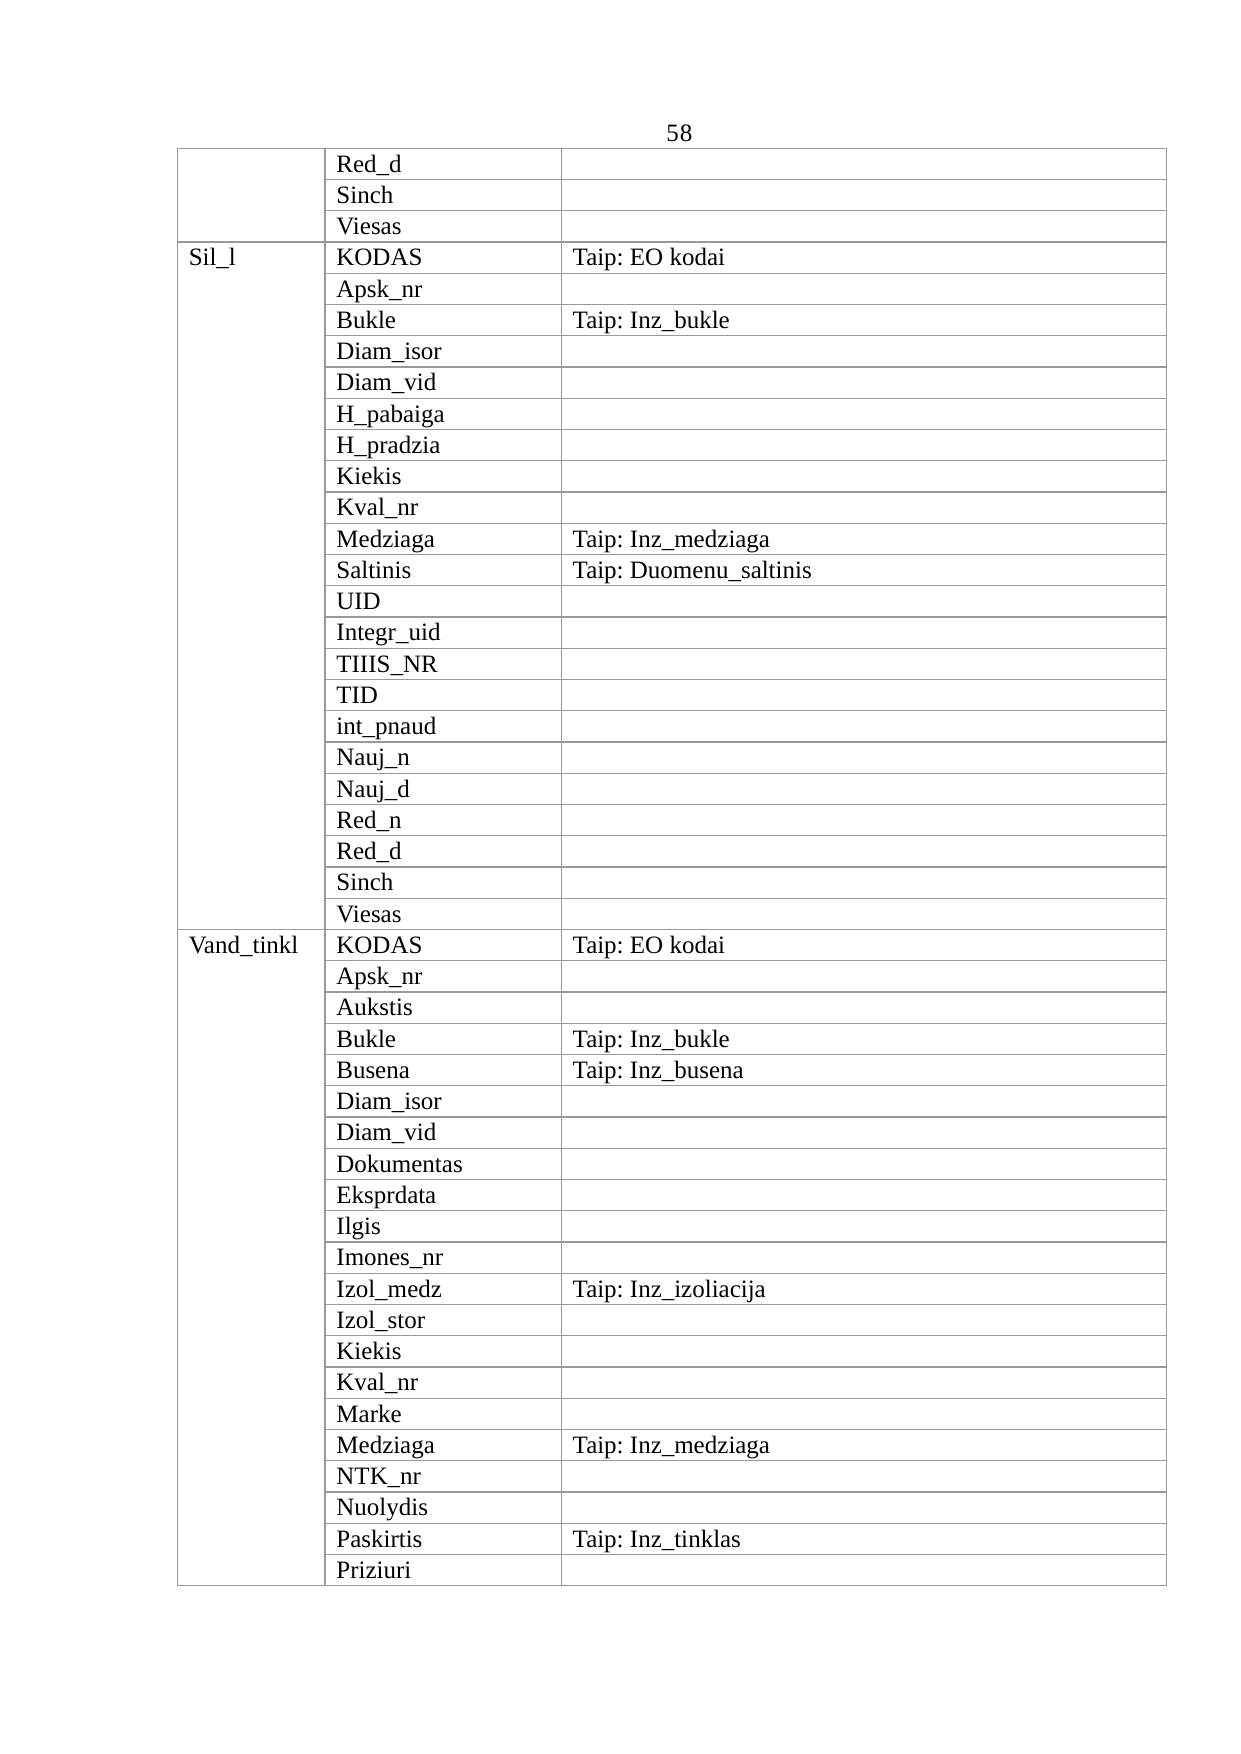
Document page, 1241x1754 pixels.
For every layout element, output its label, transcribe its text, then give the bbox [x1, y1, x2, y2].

table_cell Taip: EO kodai [562, 243, 1166, 273]
table_cell [562, 430, 1166, 460]
table_cell Kiekis [326, 461, 561, 491]
table_cell Taip: Inz_medziaga [562, 1430, 1166, 1460]
table_cell [562, 493, 1166, 523]
table_cell Diam_isor [326, 336, 561, 366]
table_cell Nuolydis [326, 1493, 561, 1523]
table_cell Nauj_d [326, 774, 561, 804]
table_cell int_pnaud [326, 711, 561, 741]
table_cell [562, 274, 1166, 304]
table_cell Sil_l [178, 243, 324, 929]
table_cell [562, 1336, 1166, 1366]
table_cell Vand_tinkl [178, 930, 324, 1585]
table_cell Paskirtis [326, 1524, 561, 1554]
table_cell [562, 1118, 1166, 1148]
table_cell Apsk_nr [326, 961, 561, 991]
table_cell Eksprdata [326, 1180, 561, 1210]
table_cell Taip: Inz_bukle [562, 1024, 1166, 1054]
table_cell [562, 743, 1166, 773]
table_cell Taip: Duomenu_saltinis [562, 555, 1166, 585]
table_cell [562, 618, 1166, 648]
table_cell Bukle [326, 1024, 561, 1054]
table_cell [562, 961, 1166, 991]
table_cell Bukle [326, 305, 561, 335]
table_cell Priziuri [326, 1555, 561, 1585]
table_cell Izol_medz [326, 1274, 561, 1304]
table_cell [562, 149, 1166, 179]
table_cell Imones_nr [326, 1243, 561, 1273]
table_cell Sinch [326, 868, 561, 898]
table_cell Taip: EO kodai [562, 930, 1166, 960]
table_cell [562, 649, 1166, 679]
table_cell Kval_nr [326, 1368, 561, 1398]
table_cell TIIIS_NR [326, 649, 561, 679]
table_cell [562, 1555, 1166, 1585]
table_cell [562, 180, 1166, 210]
table_cell [562, 461, 1166, 491]
table_cell [562, 336, 1166, 366]
table_cell [562, 1461, 1166, 1491]
table_cell [562, 1086, 1166, 1116]
table_cell [562, 211, 1166, 241]
table_cell [562, 868, 1166, 898]
table_cell NTK_nr [326, 1461, 561, 1491]
table_cell Diam_vid [326, 1118, 561, 1148]
table_cell Busena [326, 1055, 561, 1085]
table_cell Taip: Inz_tinklas [562, 1524, 1166, 1554]
table_cell [562, 899, 1166, 929]
table_cell [562, 1368, 1166, 1398]
table_cell Aukstis [326, 993, 561, 1023]
table_cell TID [326, 680, 561, 710]
table_cell [562, 1149, 1166, 1179]
table_cell Taip: Inz_bukle [562, 305, 1166, 335]
table_cell [178, 149, 324, 241]
table_cell Kval_nr [326, 493, 561, 523]
table_cell Taip: Inz_izoliacija [562, 1274, 1166, 1304]
table_cell [562, 774, 1166, 804]
table_cell Viesas [326, 211, 561, 241]
table_cell [562, 993, 1166, 1023]
table_cell Taip: Inz_medziaga [562, 524, 1166, 554]
table_cell UID [326, 586, 561, 616]
table_cell Dokumentas [326, 1149, 561, 1179]
table_cell [562, 1211, 1166, 1241]
table_cell Marke [326, 1399, 561, 1429]
table_cell Saltinis [326, 555, 561, 585]
table_cell Diam_isor [326, 1086, 561, 1116]
table_cell [562, 1180, 1166, 1210]
table_cell [562, 836, 1166, 866]
table_cell KODAS [326, 243, 561, 273]
table_cell Medziaga [326, 1430, 561, 1460]
table_cell H_pradzia [326, 430, 561, 460]
table_cell [562, 1243, 1166, 1273]
table_cell Viesas [326, 899, 561, 929]
table_cell [562, 586, 1166, 616]
table_cell Nauj_n [326, 743, 561, 773]
table_cell Red_n [326, 805, 561, 835]
table_cell Kiekis [326, 1336, 561, 1366]
table_cell Integr_uid [326, 618, 561, 648]
table_cell Apsk_nr [326, 274, 561, 304]
table_cell Red_d [326, 836, 561, 866]
table_cell [562, 1305, 1166, 1335]
table_cell Izol_stor [326, 1305, 561, 1335]
table_cell KODAS [326, 930, 561, 960]
table_cell Taip: Inz_busena [562, 1055, 1166, 1085]
table_cell [562, 1399, 1166, 1429]
table_cell Medziaga [326, 524, 561, 554]
table_cell [562, 368, 1166, 398]
table_cell [562, 680, 1166, 710]
table_cell Red_d [326, 149, 561, 179]
table_cell [562, 805, 1166, 835]
table_cell H_pabaiga [326, 399, 561, 429]
table_cell [562, 399, 1166, 429]
table_cell Sinch [326, 180, 561, 210]
table_cell [562, 711, 1166, 741]
table_cell Diam_vid [326, 368, 561, 398]
table_cell [562, 1493, 1166, 1523]
table_cell Ilgis [326, 1211, 561, 1241]
